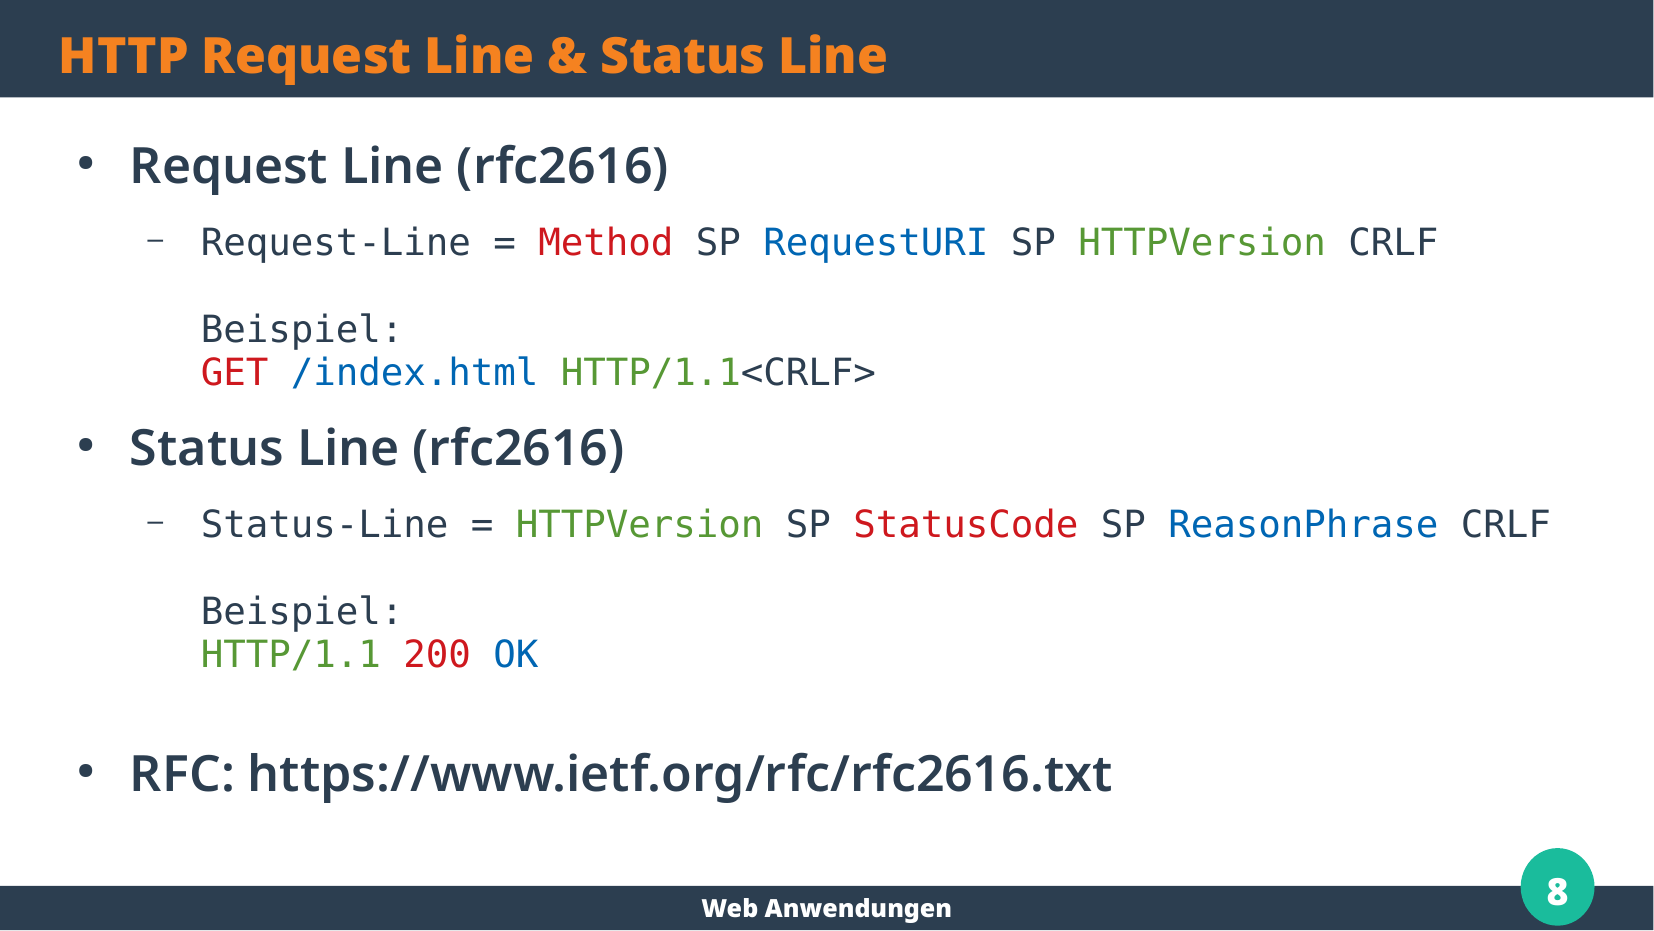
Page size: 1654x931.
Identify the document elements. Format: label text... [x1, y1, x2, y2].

list Request Line (rfc2616) Request-Line = Method SP RequestURI SP HTTPVersion CRLF Beispiel: GET /index.html HTTP/1.1<CRLF> Status Line (rfc2616) Status-Line = HTTPVersion SP StatusCode SP ReasonPhrase CRLF Beispiel: HTTP/1.1 200 OK RFC: https://www.ietf.org/rfc/rfc2616.txt [59, 129, 1595, 864]
title HTTP Request Line & Status Line [59, 8, 1595, 89]
